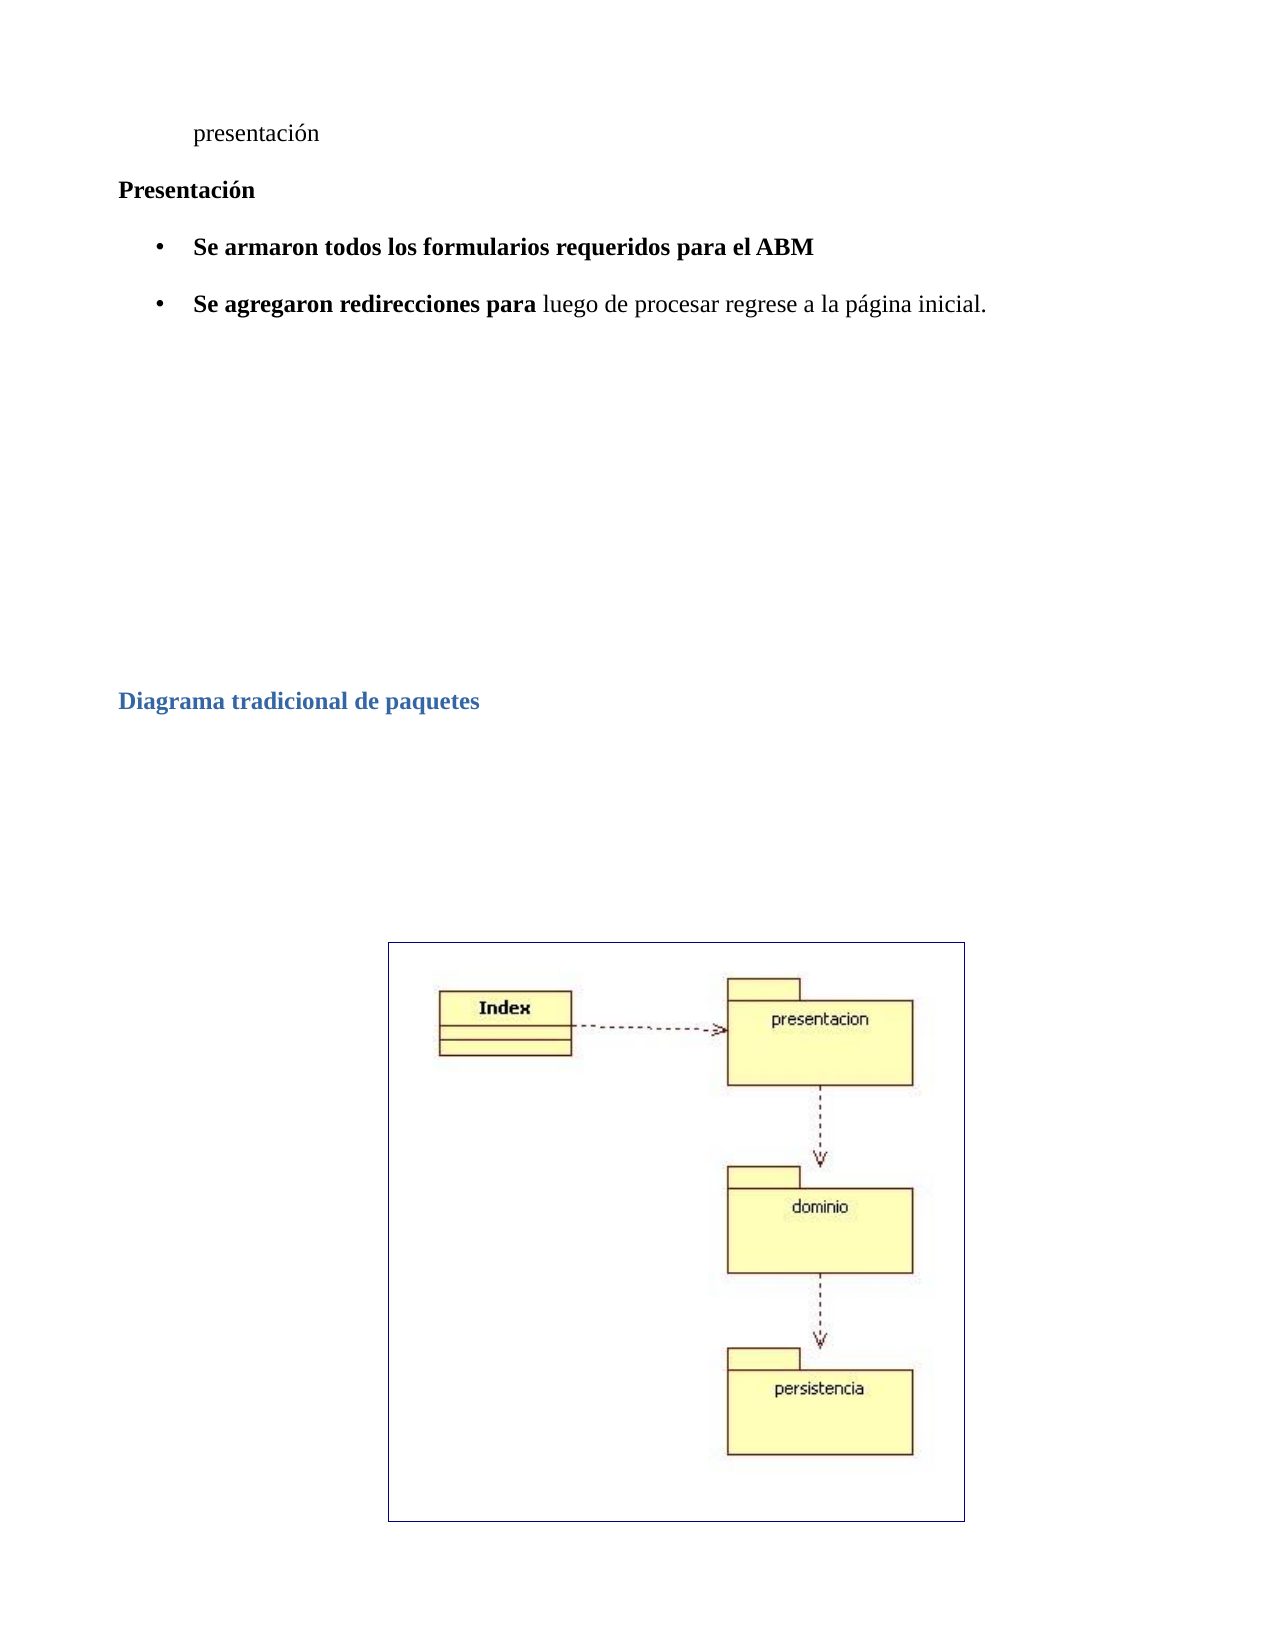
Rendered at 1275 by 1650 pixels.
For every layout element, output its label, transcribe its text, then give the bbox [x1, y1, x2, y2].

picture [408, 947, 945, 1487]
text Presentación [118, 175, 1157, 204]
list presentación [156, 118, 1157, 147]
text Diagrama tradicional de paquetes [118, 686, 1157, 715]
list Se armaron todos los formularios requeridos para el ABM [156, 232, 1157, 261]
list Se agregaron redirecciones para luego de procesar regrese a la página inicial. [156, 289, 1157, 318]
table_header [389, 943, 964, 1521]
